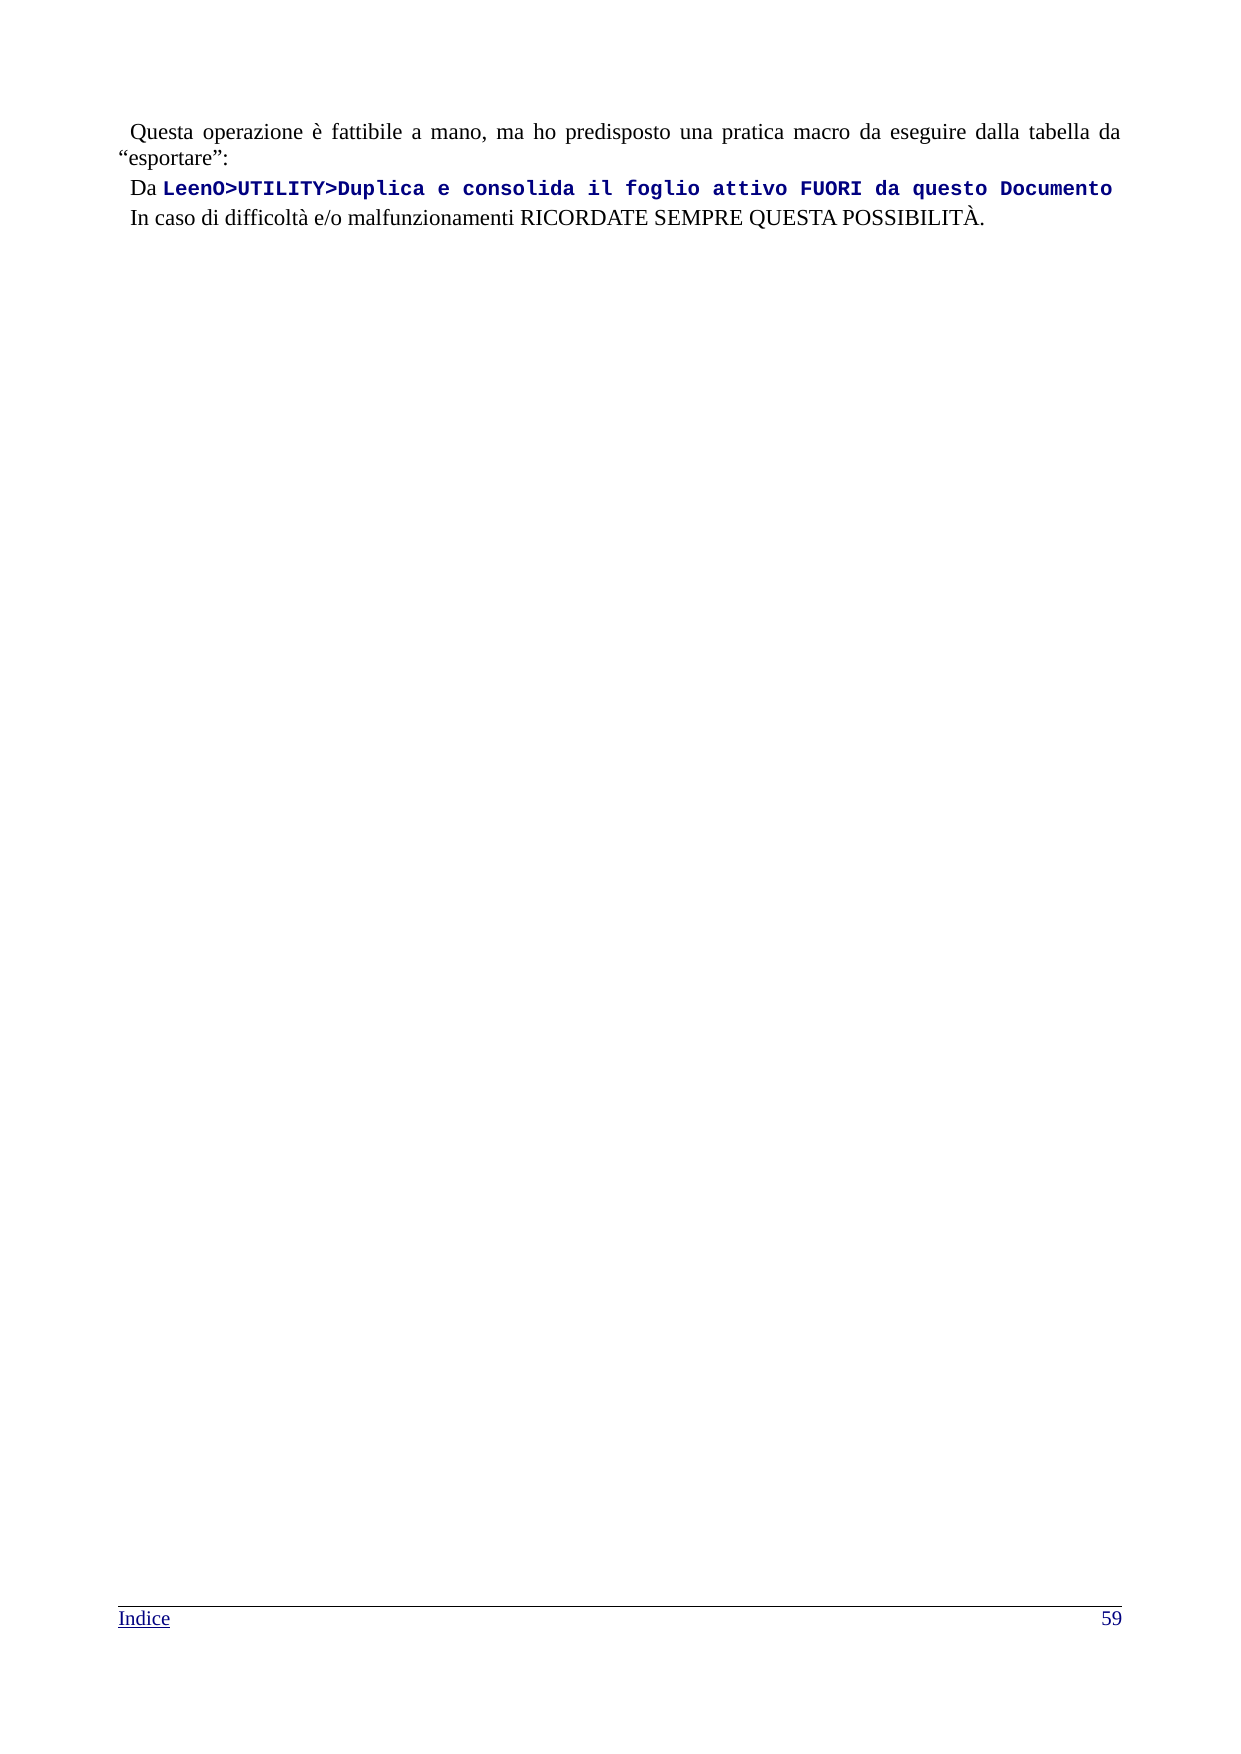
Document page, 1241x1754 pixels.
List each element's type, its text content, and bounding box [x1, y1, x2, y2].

text Da LeenO>UTILITY>Duplica e consolida il foglio attivo FUORI da questo Documento [118, 174, 1122, 201]
text In caso di difficoltà e/o malfunzionamenti RICORDATE SEMPRE QUESTA POSSIBILITÀ. [118, 204, 1122, 231]
text Questa operazione è fattibile a mano, ma ho predisposto una pratica macro da eseguire dalla tabella da “esportare”: [118, 118, 1122, 171]
